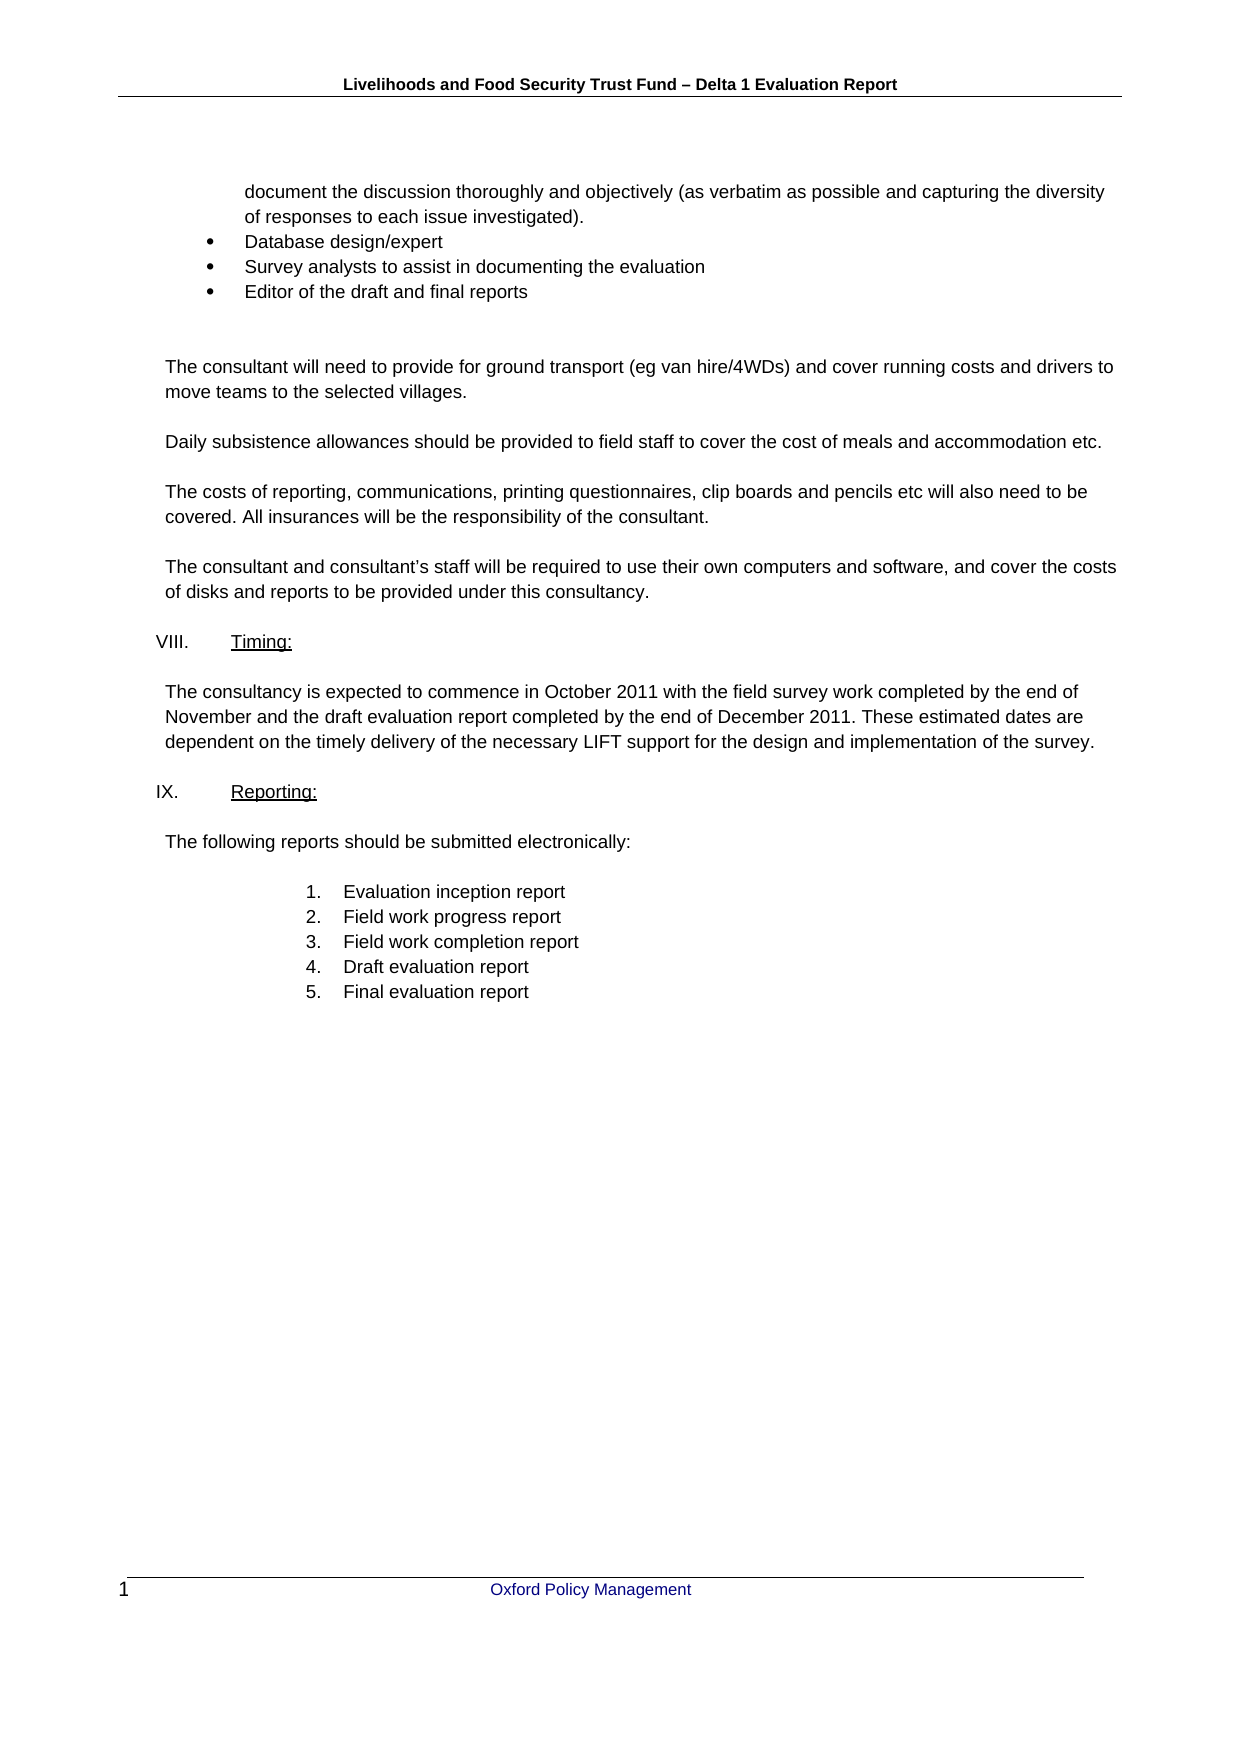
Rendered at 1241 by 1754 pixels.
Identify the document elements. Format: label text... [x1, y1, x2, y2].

text The consultancy is expected to commence in October 2011 with the field survey work completed by the end of November and the draft evaluation report completed by the end of December 2011. These estimated dates are dependent on the timely delivery of the necessary LIFT support for the design and implementation of the survey. [165, 677, 1122, 752]
list Field work completion report [306, 927, 1122, 952]
list Survey analysts to assist in documenting the evaluation [207, 252, 1122, 277]
list Evaluation inception report [306, 877, 1122, 902]
list Reporting: [156, 777, 1122, 802]
text The costs of reporting, communications, printing questionnaires, clip boards and pencils etc will also need to be covered. All insurances will be the responsibility of the consultant. [165, 477, 1122, 527]
list Editor of the draft and final reports [207, 277, 1122, 302]
list Draft evaluation report [306, 952, 1122, 977]
text The consultant will need to provide for ground transport (eg van hire/4WDs) and cover running costs and drivers to move teams to the selected villages. [165, 352, 1122, 402]
text Daily subsistence allowances should be provided to field staff to cover the cost of meals and accommodation etc. [165, 427, 1122, 452]
list Final evaluation report [306, 977, 1122, 1002]
list Field work progress report [306, 902, 1122, 927]
list Database design/expert [207, 227, 1122, 252]
list document the discussion thoroughly and objectively (as verbatim as possible and capturing the diversity of responses to each issue investigated). [207, 177, 1122, 227]
text The following reports should be submitted electronically: [165, 827, 1122, 852]
text The consultant and consultant’s staff will be required to use their own computers and software, and cover the costs of disks and reports to be provided under this consultancy. [165, 552, 1122, 602]
list Timing: [156, 627, 1122, 652]
